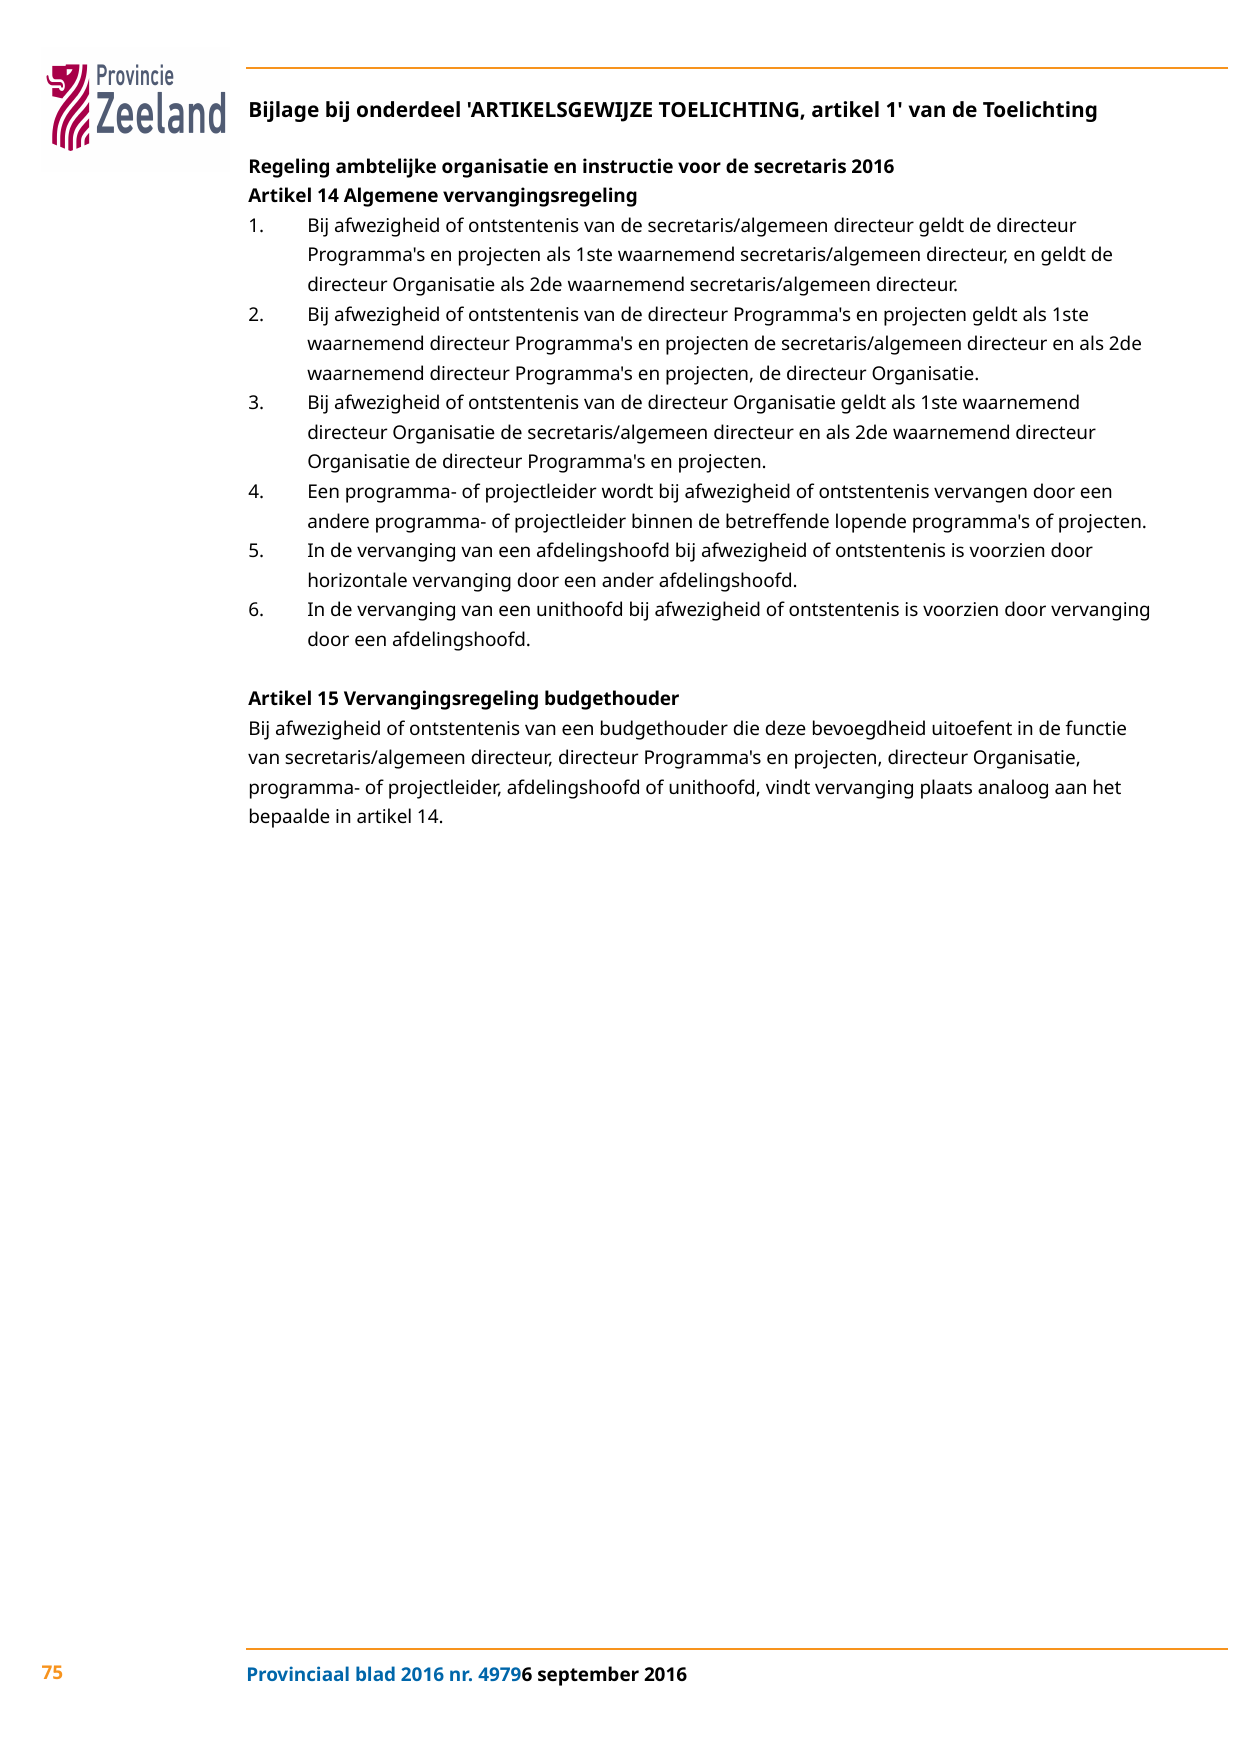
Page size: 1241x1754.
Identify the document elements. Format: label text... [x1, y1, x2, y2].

text Bijlage bij onderdeel 'ARTIKELSGEWIJZE TOELICHTING, artikel 1' van de Toelichting [248, 95, 1152, 123]
list Bij afwezigheid of ontstentenis van de directeur Organisatie geldt als 1ste waarnemend directeur Organisatie de secretaris/algemeen directeur en als 2de waarnemend directeur Organisatie de directeur Programma's en projecten. [248, 389, 1152, 474]
list In de vervanging van een unithoofd bij afwezigheid of ontstentenis is voorzien door vervanging door een afdelingshoofd. [248, 597, 1152, 652]
text Bij afwezigheid of ontstentenis van een budgethouder die deze bevoegdheid uitoefent in de functie van secretaris/algemeen directeur, directeur Programma's en projecten, directeur Organisatie, programma- of projectleider, afdelingshoofd of unithoofd, vindt vervanging plaats analoog aan het bepaalde in artikel 14. [248, 715, 1152, 829]
list In de vervanging van een afdelingshoofd bij afwezigheid of ontstentenis is voorzien door horizontale vervanging door een ander afdelingshoofd. [248, 537, 1152, 593]
list Een programma- of projectleider wordt bij afwezigheid of ontstentenis vervangen door een andere programma- of projectleider binnen de betreffende lopende programma's of projecten. [248, 478, 1152, 534]
picture [41, 47, 231, 172]
text Artikel 14 Algemene vervangingsregeling [248, 182, 1152, 208]
text Regeling ambtelijke organisatie en instructie voor de secretaris 2016 [248, 153, 1152, 179]
list Bij afwezigheid of ontstentenis van de secretaris/algemeen directeur geldt de directeur Programma's en projecten als 1ste waarnemend secretaris/algemeen directeur, en geldt de directeur Organisatie als 2de waarnemend secretaris/algemeen directeur. [248, 212, 1152, 297]
list Bij afwezigheid of ontstentenis van de directeur Programma's en projecten geldt als 1ste waarnemend directeur Programma's en projecten de secretaris/algemeen directeur en als 2de waarnemend directeur Programma's en projecten, de directeur Organisatie. [248, 301, 1152, 386]
text Artikel 15 Vervangingsregeling budgethouder [248, 685, 1152, 711]
